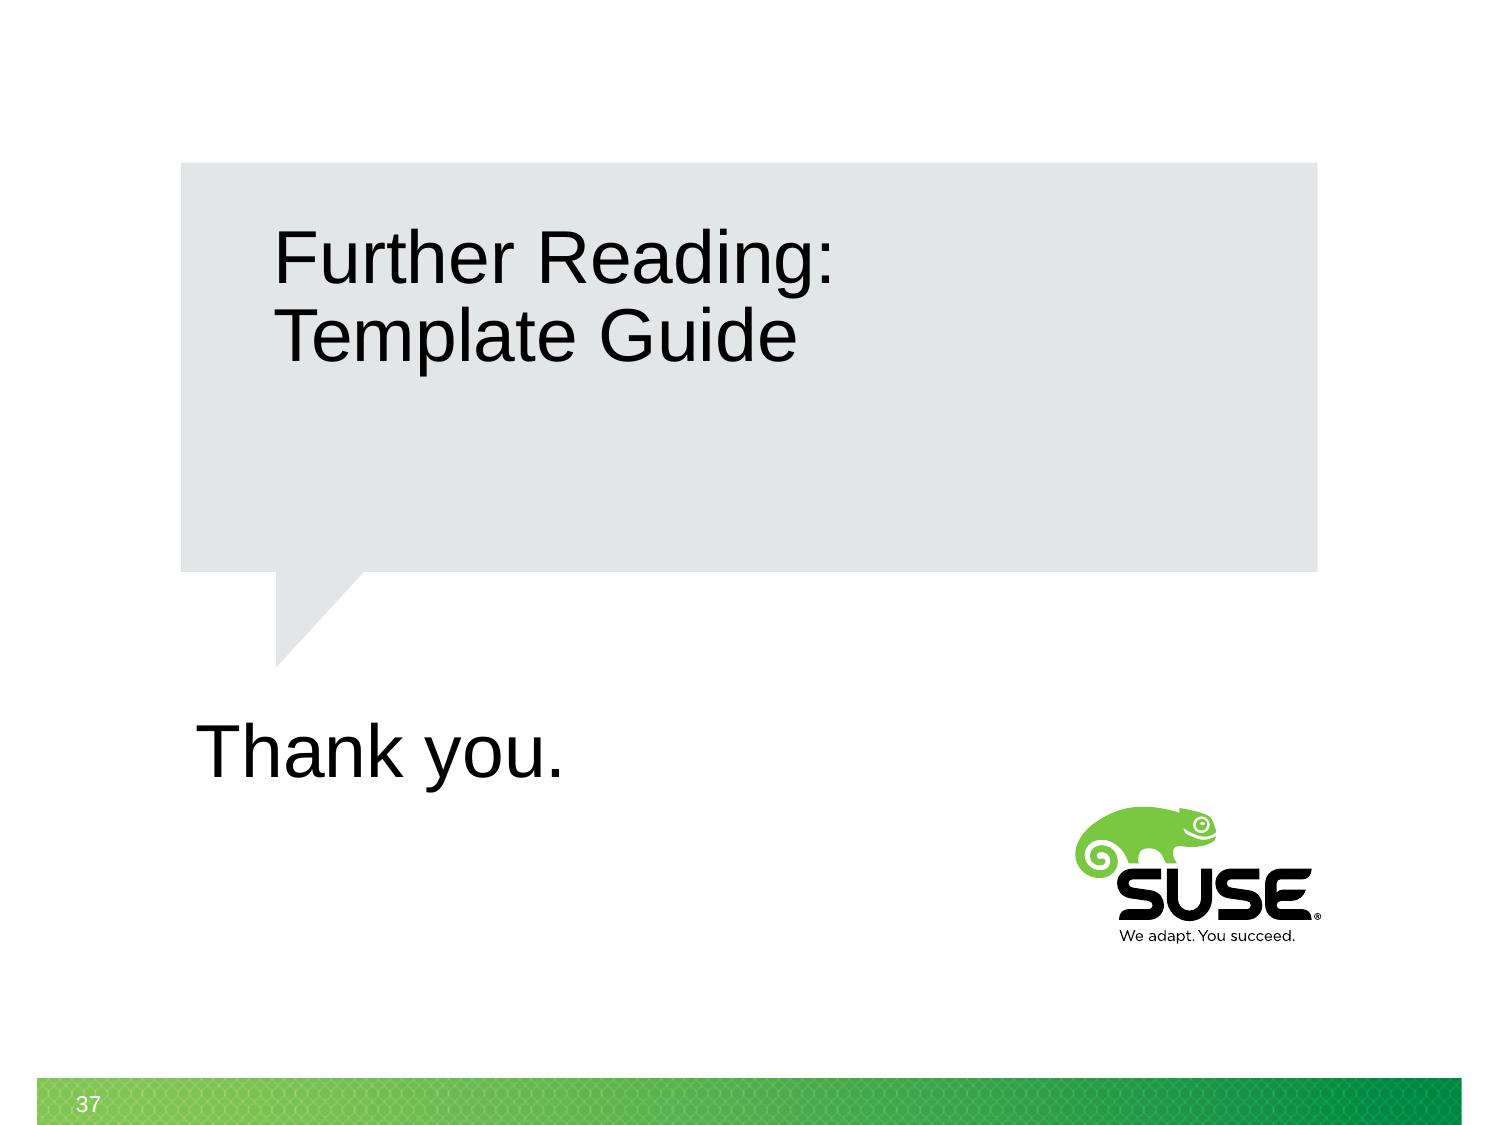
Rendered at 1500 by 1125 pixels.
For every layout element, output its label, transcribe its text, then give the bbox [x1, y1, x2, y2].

picture [37, 1078, 1462, 1125]
text_box Further Reading: Template Guide [259, 213, 1334, 385]
